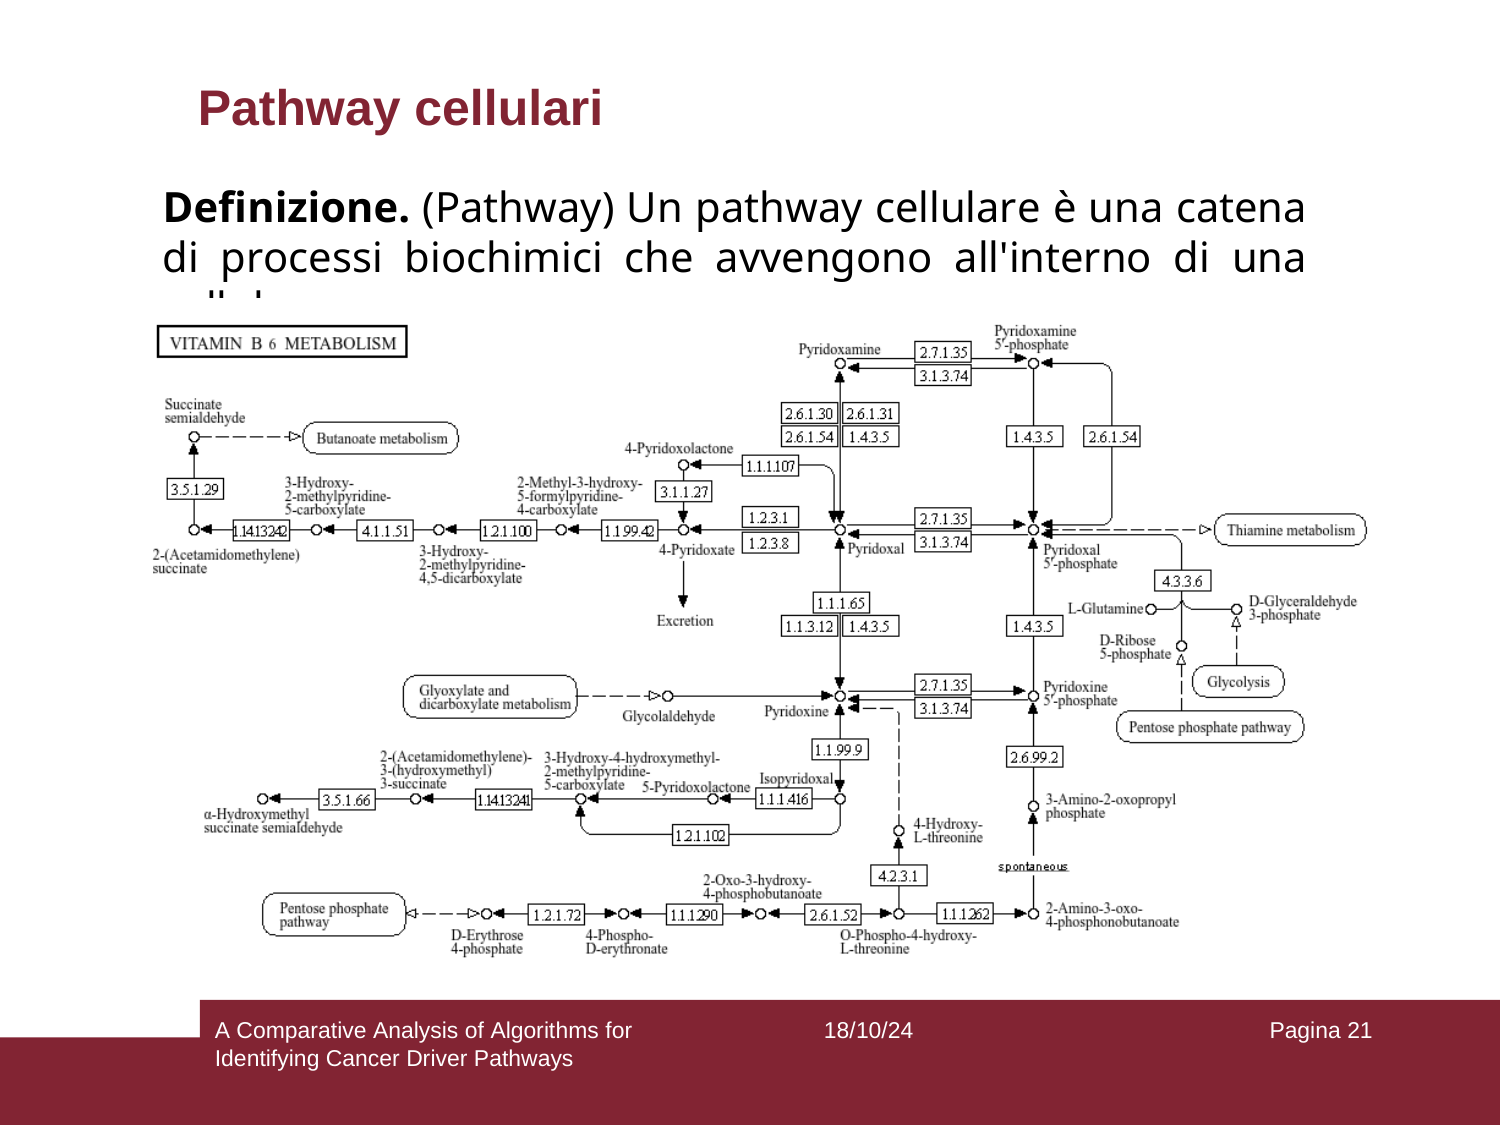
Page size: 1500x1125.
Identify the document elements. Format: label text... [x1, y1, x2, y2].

text_box Definizione. (Pathway) Un pathway cellulare è una catena di processi biochimici che avvengono all'interno di una cellula. [147, 173, 1359, 288]
text_box 18/10/24 [712, 1008, 1026, 1084]
title Pathway cellulari [183, 67, 1400, 150]
text_box A Comparative Analysis of Algorithms for Identifying Cancer Driver Pathways [199, 1008, 676, 1084]
picture [133, 298, 1369, 962]
text_box Pagina <number> [1074, 1008, 1388, 1084]
